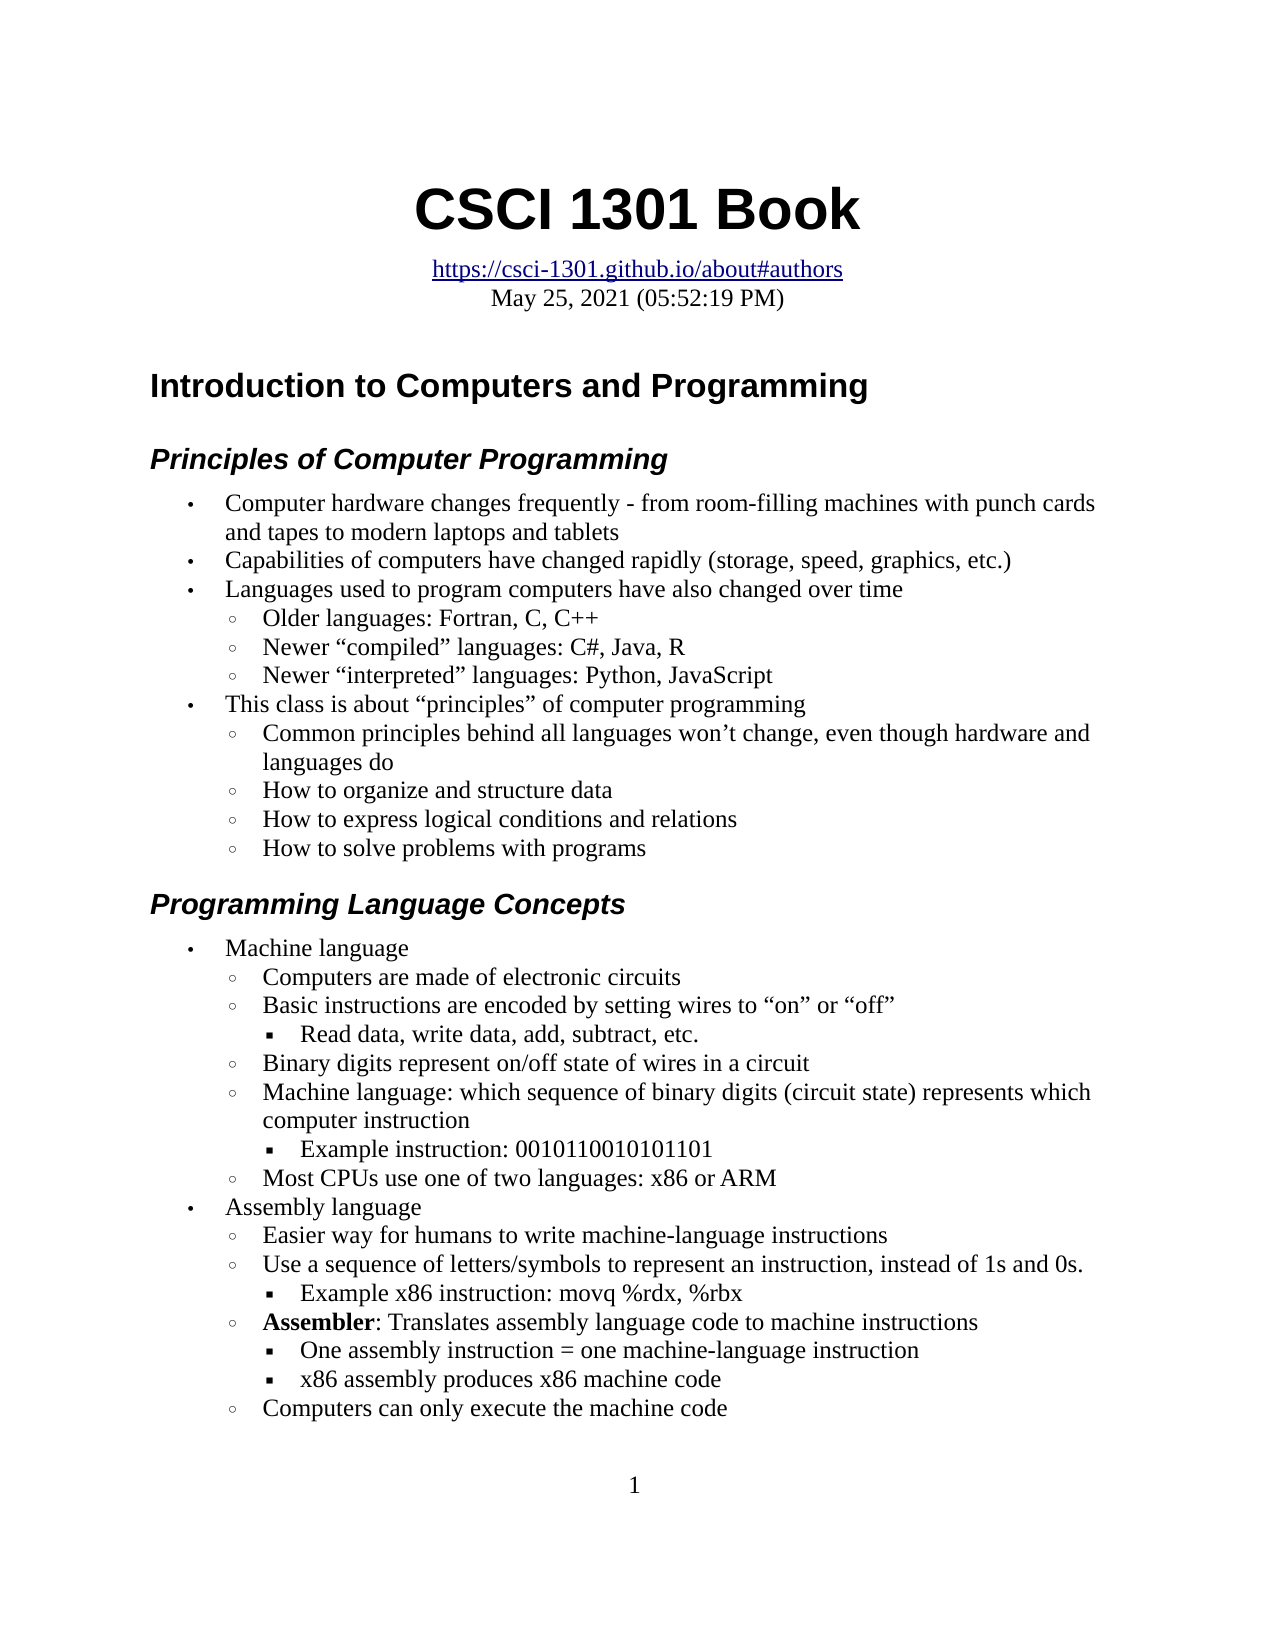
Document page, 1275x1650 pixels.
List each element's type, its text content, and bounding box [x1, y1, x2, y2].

list One assembly instruction = one machine-language instruction [262, 1335, 1125, 1364]
list Languages used to program computers have also changed over time [187, 574, 1125, 603]
list Read data, write data, add, subtract, etc. [262, 1019, 1125, 1048]
list Easier way for humans to write machine-language instructions [225, 1220, 1125, 1249]
list Common principles behind all languages won’t change, even though hardware and languages do [225, 718, 1125, 776]
list This class is about “principles” of computer programming [187, 689, 1125, 718]
list Assembly language [187, 1192, 1125, 1220]
list Capabilities of computers have changed rapidly (storage, speed, graphics, etc.) [187, 546, 1125, 574]
list Computers can only execute the machine code [225, 1393, 1125, 1422]
list Machine language [187, 933, 1125, 962]
list Use a sequence of letters/symbols to represent an instruction, instead of 1s and 0s. [225, 1249, 1125, 1278]
list Assembler: Translates assembly language code to machine instructions [225, 1307, 1125, 1335]
list How to express logical conditions and relations [225, 804, 1125, 833]
subtitle Programming Language Concepts [150, 887, 1125, 920]
list Most CPUs use one of two languages: x86 or ARM [225, 1163, 1125, 1192]
list Computers are made of electronic circuits [225, 962, 1125, 990]
title CSCI 1301 Book [150, 175, 1125, 242]
text https://csci-1301.github.io/about#authors [150, 254, 1125, 283]
list Machine language: which sequence of binary digits (circuit state) represents which computer instruction [225, 1077, 1125, 1134]
list Example instruction: 0010110010101101 [262, 1134, 1125, 1163]
text May 25, 2021 (05:52:19 PM) [150, 283, 1125, 312]
list How to organize and structure data [225, 776, 1125, 804]
list Example x86 instruction: movq %rdx, %rbx [262, 1278, 1125, 1307]
subtitle Introduction to Computers and Programming [150, 366, 1125, 404]
list Binary digits represent on/off state of wires in a circuit [225, 1048, 1125, 1077]
list Newer “compiled” languages: C#, Java, R [225, 632, 1125, 661]
list x86 assembly produces x86 machine code [262, 1364, 1125, 1393]
subtitle Principles of Computer Programming [150, 442, 1125, 476]
list Computer hardware changes frequently - from room-filling machines with punch cards and tapes to modern laptops and tablets [187, 488, 1125, 546]
list Older languages: Fortran, C, C++ [225, 603, 1125, 632]
list Newer “interpreted” languages: Python, JavaScript [225, 661, 1125, 689]
list How to solve problems with programs [225, 833, 1125, 862]
list Basic instructions are encoded by setting wires to “on” or “off” [225, 990, 1125, 1019]
